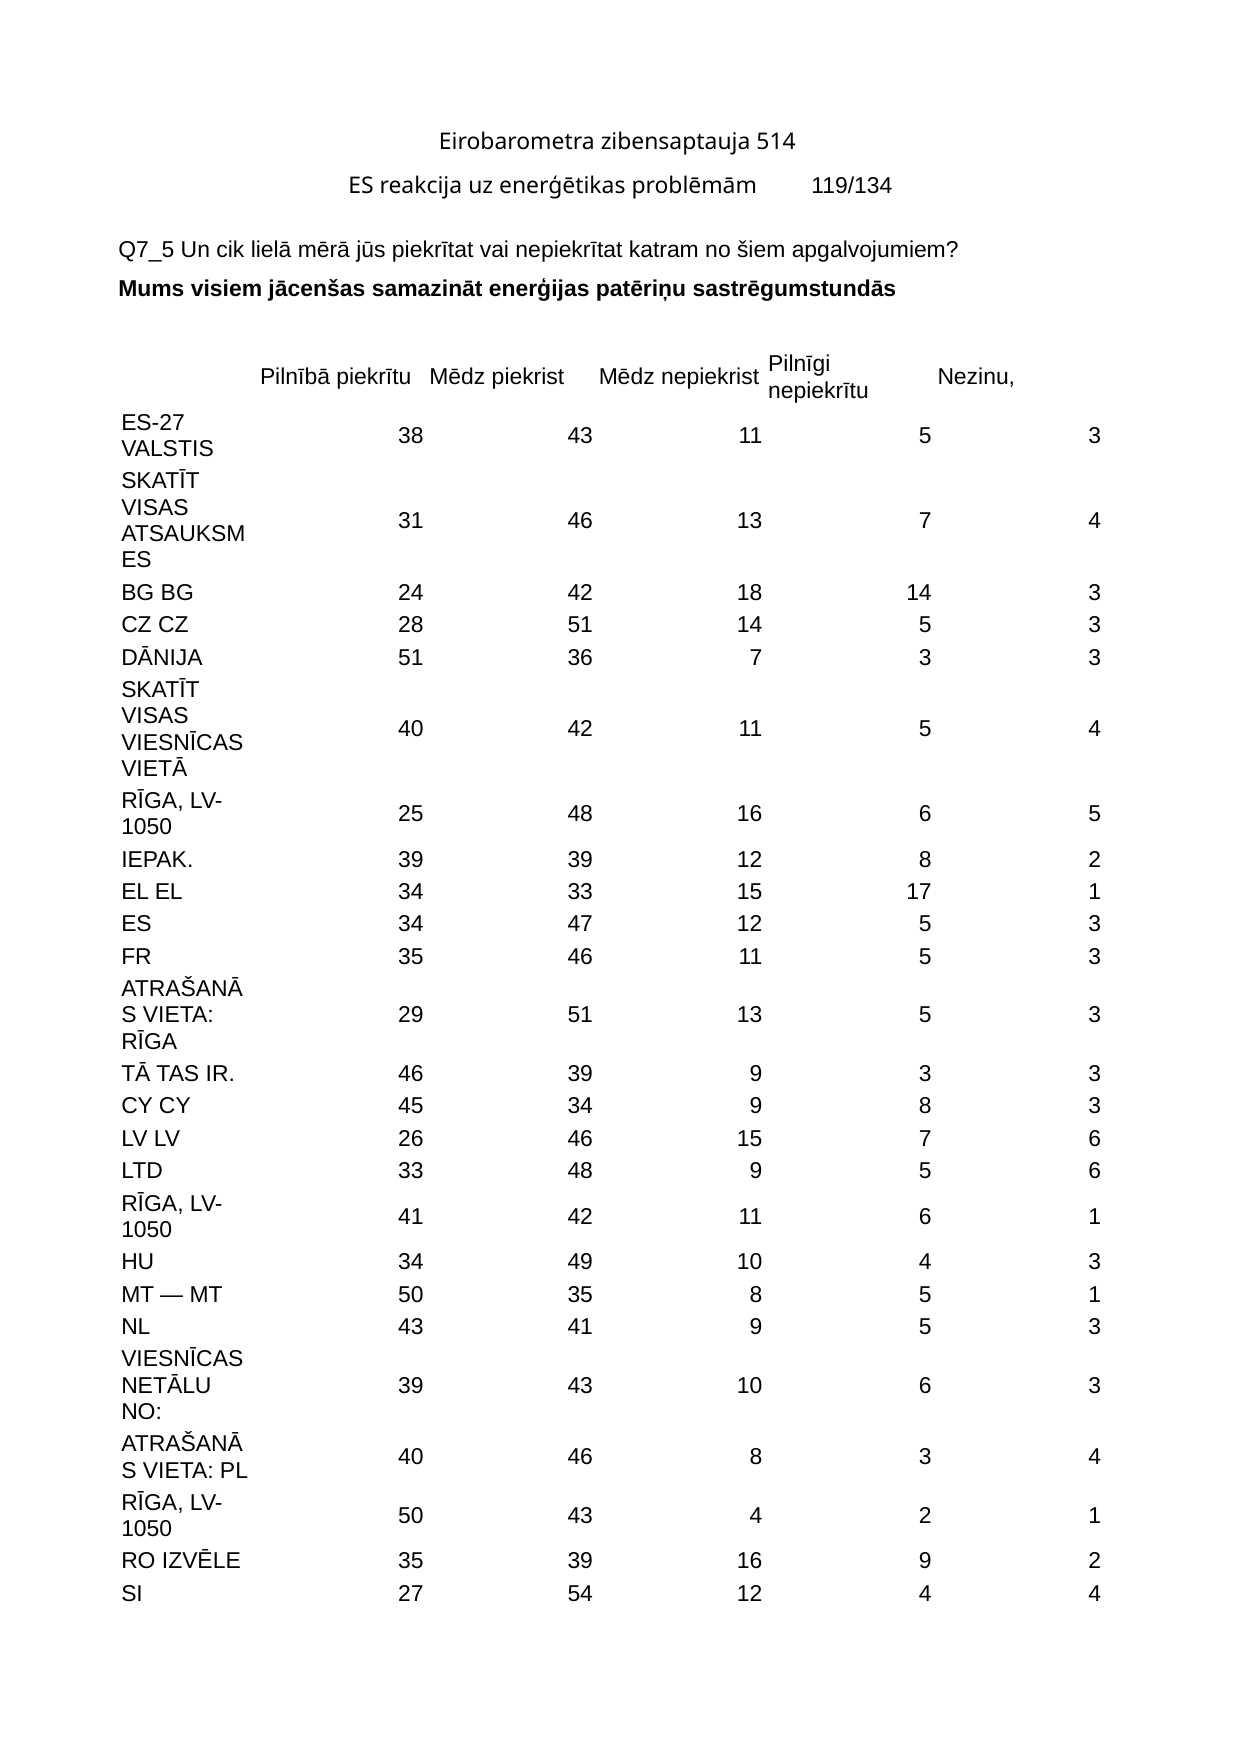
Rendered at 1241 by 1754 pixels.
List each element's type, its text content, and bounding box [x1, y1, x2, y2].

table_cell 8 [596, 1278, 765, 1310]
table_cell 5 [934, 784, 1104, 843]
table_cell 42 [426, 576, 596, 608]
table_cell SI [118, 1577, 257, 1609]
table_header Mēdz piekrist [426, 347, 596, 406]
table_cell 5 [765, 608, 934, 640]
table_cell 4 [934, 1427, 1104, 1486]
table_cell 3 [934, 608, 1104, 640]
table_cell 9 [765, 1544, 934, 1577]
table_cell ES-27 VALSTIS [118, 406, 257, 464]
table_cell 18 [596, 576, 765, 608]
table_cell 16 [596, 1544, 765, 1577]
table_cell TĀ TAS IR. [118, 1057, 257, 1089]
table_cell 42 [426, 673, 596, 784]
table_cell 54 [426, 1577, 596, 1609]
table_cell 10 [596, 1343, 765, 1427]
table_cell 4 [765, 1577, 934, 1609]
table_cell 51 [426, 608, 596, 640]
table_cell BG BG [118, 576, 257, 608]
table_cell 4 [934, 673, 1104, 784]
table_cell 33 [426, 875, 596, 907]
table_cell 43 [426, 406, 596, 464]
table_cell 46 [426, 464, 596, 576]
table_cell 10 [596, 1245, 765, 1278]
table_cell 46 [257, 1057, 426, 1089]
table_cell 7 [596, 640, 765, 673]
text Mums visiem jācenšas samazināt enerģijas patēriņu sastrēgumstundās [118, 275, 1122, 302]
table_cell 13 [596, 464, 765, 576]
table_cell 39 [426, 1544, 596, 1577]
table_cell 5 [765, 972, 934, 1057]
table_cell 41 [257, 1187, 426, 1245]
table_cell SKATĪT VISAS VIESNĪCAS VIETĀ [118, 673, 257, 784]
table_cell 42 [426, 1187, 596, 1245]
table_cell 7 [765, 464, 934, 576]
table_cell 36 [426, 640, 596, 673]
table_cell 33 [257, 1154, 426, 1187]
table_cell 39 [426, 1057, 596, 1089]
table_cell 35 [257, 1544, 426, 1577]
table_cell 34 [257, 875, 426, 907]
table_cell 50 [257, 1486, 426, 1544]
table_cell 3 [765, 1057, 934, 1089]
table_cell 8 [765, 843, 934, 875]
table_cell 6 [765, 1187, 934, 1245]
table_cell 40 [257, 1427, 426, 1486]
table_cell 46 [426, 1122, 596, 1154]
table_cell 11 [596, 1187, 765, 1245]
table_cell EL EL [118, 875, 257, 907]
table_cell 48 [426, 784, 596, 843]
table_cell 1 [934, 1187, 1104, 1245]
table_cell 43 [257, 1310, 426, 1342]
table_header Pilnībā piekrītu [257, 347, 426, 406]
table_cell 3 [934, 1090, 1104, 1122]
table_cell 2 [934, 843, 1104, 875]
table_cell RĪGA, LV-1050 [118, 1486, 257, 1544]
table_cell 5 [765, 1154, 934, 1187]
table_cell 27 [257, 1577, 426, 1609]
table_cell 45 [257, 1090, 426, 1122]
table_cell 8 [765, 1090, 934, 1122]
table_cell 2 [934, 1544, 1104, 1577]
table_cell 25 [257, 784, 426, 843]
table_cell 29 [257, 972, 426, 1057]
table_cell SKATĪT VISAS ATSAUKSMES [118, 464, 257, 576]
table_cell RO IZVĒLE [118, 1544, 257, 1577]
table_cell 38 [257, 406, 426, 464]
table_cell 5 [765, 673, 934, 784]
table_cell 51 [257, 640, 426, 673]
table_cell 14 [765, 576, 934, 608]
table_cell ATRAŠANĀS VIETA: RĪGA [118, 972, 257, 1057]
table_cell 12 [596, 1577, 765, 1609]
table_cell ES [118, 908, 257, 940]
table_cell 2 [765, 1486, 934, 1544]
table_cell 5 [765, 1310, 934, 1342]
table_cell 3 [934, 640, 1104, 673]
table_cell 39 [257, 843, 426, 875]
table_cell 35 [426, 1278, 596, 1310]
table_cell 9 [596, 1090, 765, 1122]
table_cell 13 [596, 972, 765, 1057]
table_cell 51 [426, 972, 596, 1057]
table_cell 6 [934, 1122, 1104, 1154]
table_cell 3 [934, 576, 1104, 608]
table_cell 48 [426, 1154, 596, 1187]
table_cell 24 [257, 576, 426, 608]
table_cell LV LV [118, 1122, 257, 1154]
table_cell 3 [765, 640, 934, 673]
table_cell 39 [257, 1343, 426, 1427]
table_header Pilnīgi nepiekrītu [765, 347, 934, 406]
table_cell 3 [934, 908, 1104, 940]
table_cell 46 [426, 1427, 596, 1486]
table_cell 49 [426, 1245, 596, 1278]
table_cell MT — MT [118, 1278, 257, 1310]
table_cell 34 [426, 1090, 596, 1122]
table_cell 3 [934, 1245, 1104, 1278]
table_cell 47 [426, 908, 596, 940]
table_cell 15 [596, 1122, 765, 1154]
table_cell 4 [934, 1577, 1104, 1609]
table_cell 7 [765, 1122, 934, 1154]
table_cell ATRAŠANĀS VIETA: PL [118, 1427, 257, 1486]
table_cell 16 [596, 784, 765, 843]
table_cell 3 [765, 1427, 934, 1486]
table_cell 11 [596, 673, 765, 784]
table_cell 31 [257, 464, 426, 576]
table_cell 34 [257, 1245, 426, 1278]
table_cell RĪGA, LV-1050 [118, 1187, 257, 1245]
table_cell CZ CZ [118, 608, 257, 640]
table_cell 3 [934, 972, 1104, 1057]
table_cell 5 [765, 406, 934, 464]
table_cell 3 [934, 406, 1104, 464]
table_cell 11 [596, 940, 765, 972]
table_cell 43 [426, 1343, 596, 1427]
table_cell 50 [257, 1278, 426, 1310]
table_cell 12 [596, 908, 765, 940]
table_cell 5 [765, 908, 934, 940]
table_cell 11 [596, 406, 765, 464]
table_cell 26 [257, 1122, 426, 1154]
table_cell 3 [934, 1343, 1104, 1427]
table_cell RĪGA, LV-1050 [118, 784, 257, 843]
table_cell 15 [596, 875, 765, 907]
table_cell 12 [596, 843, 765, 875]
table_cell 35 [257, 940, 426, 972]
table_header Mēdz nepiekrist [596, 347, 765, 406]
table_cell IEPAK. [118, 843, 257, 875]
table_cell VIESNĪCAS NETĀLU NO: [118, 1343, 257, 1427]
table_cell 9 [596, 1310, 765, 1342]
table_cell 39 [426, 843, 596, 875]
table_cell 28 [257, 608, 426, 640]
table_cell 6 [765, 1343, 934, 1427]
table_cell 5 [765, 940, 934, 972]
table_cell DĀNIJA [118, 640, 257, 673]
table_cell 6 [765, 784, 934, 843]
table_cell 34 [257, 908, 426, 940]
table_cell 43 [426, 1486, 596, 1544]
table_cell 40 [257, 673, 426, 784]
table_cell 9 [596, 1154, 765, 1187]
table_cell 1 [934, 1278, 1104, 1310]
table_cell HU [118, 1245, 257, 1278]
table_cell 4 [596, 1486, 765, 1544]
table_cell 46 [426, 940, 596, 972]
table_cell CY CY [118, 1090, 257, 1122]
table_cell LTD [118, 1154, 257, 1187]
text Q7_5 Un cik lielā mērā jūs piekrītat vai nepiekrītat katram no šiem apgalvojumiem? [118, 236, 1122, 262]
table_cell NL [118, 1310, 257, 1342]
table_cell 4 [765, 1245, 934, 1278]
table_cell 17 [765, 875, 934, 907]
table_cell 4 [934, 464, 1104, 576]
table_cell 1 [934, 875, 1104, 907]
table_cell 1 [934, 1486, 1104, 1544]
table_cell 8 [596, 1427, 765, 1486]
table_cell 5 [765, 1278, 934, 1310]
table_header Nezinu, [934, 347, 1104, 406]
table_cell 6 [934, 1154, 1104, 1187]
table_cell 41 [426, 1310, 596, 1342]
table_cell 3 [934, 1057, 1104, 1089]
table_cell 14 [596, 608, 765, 640]
table_cell 3 [934, 940, 1104, 972]
table_cell FR [118, 940, 257, 972]
table_header [118, 347, 257, 406]
table_cell 9 [596, 1057, 765, 1089]
table_cell 3 [934, 1310, 1104, 1342]
